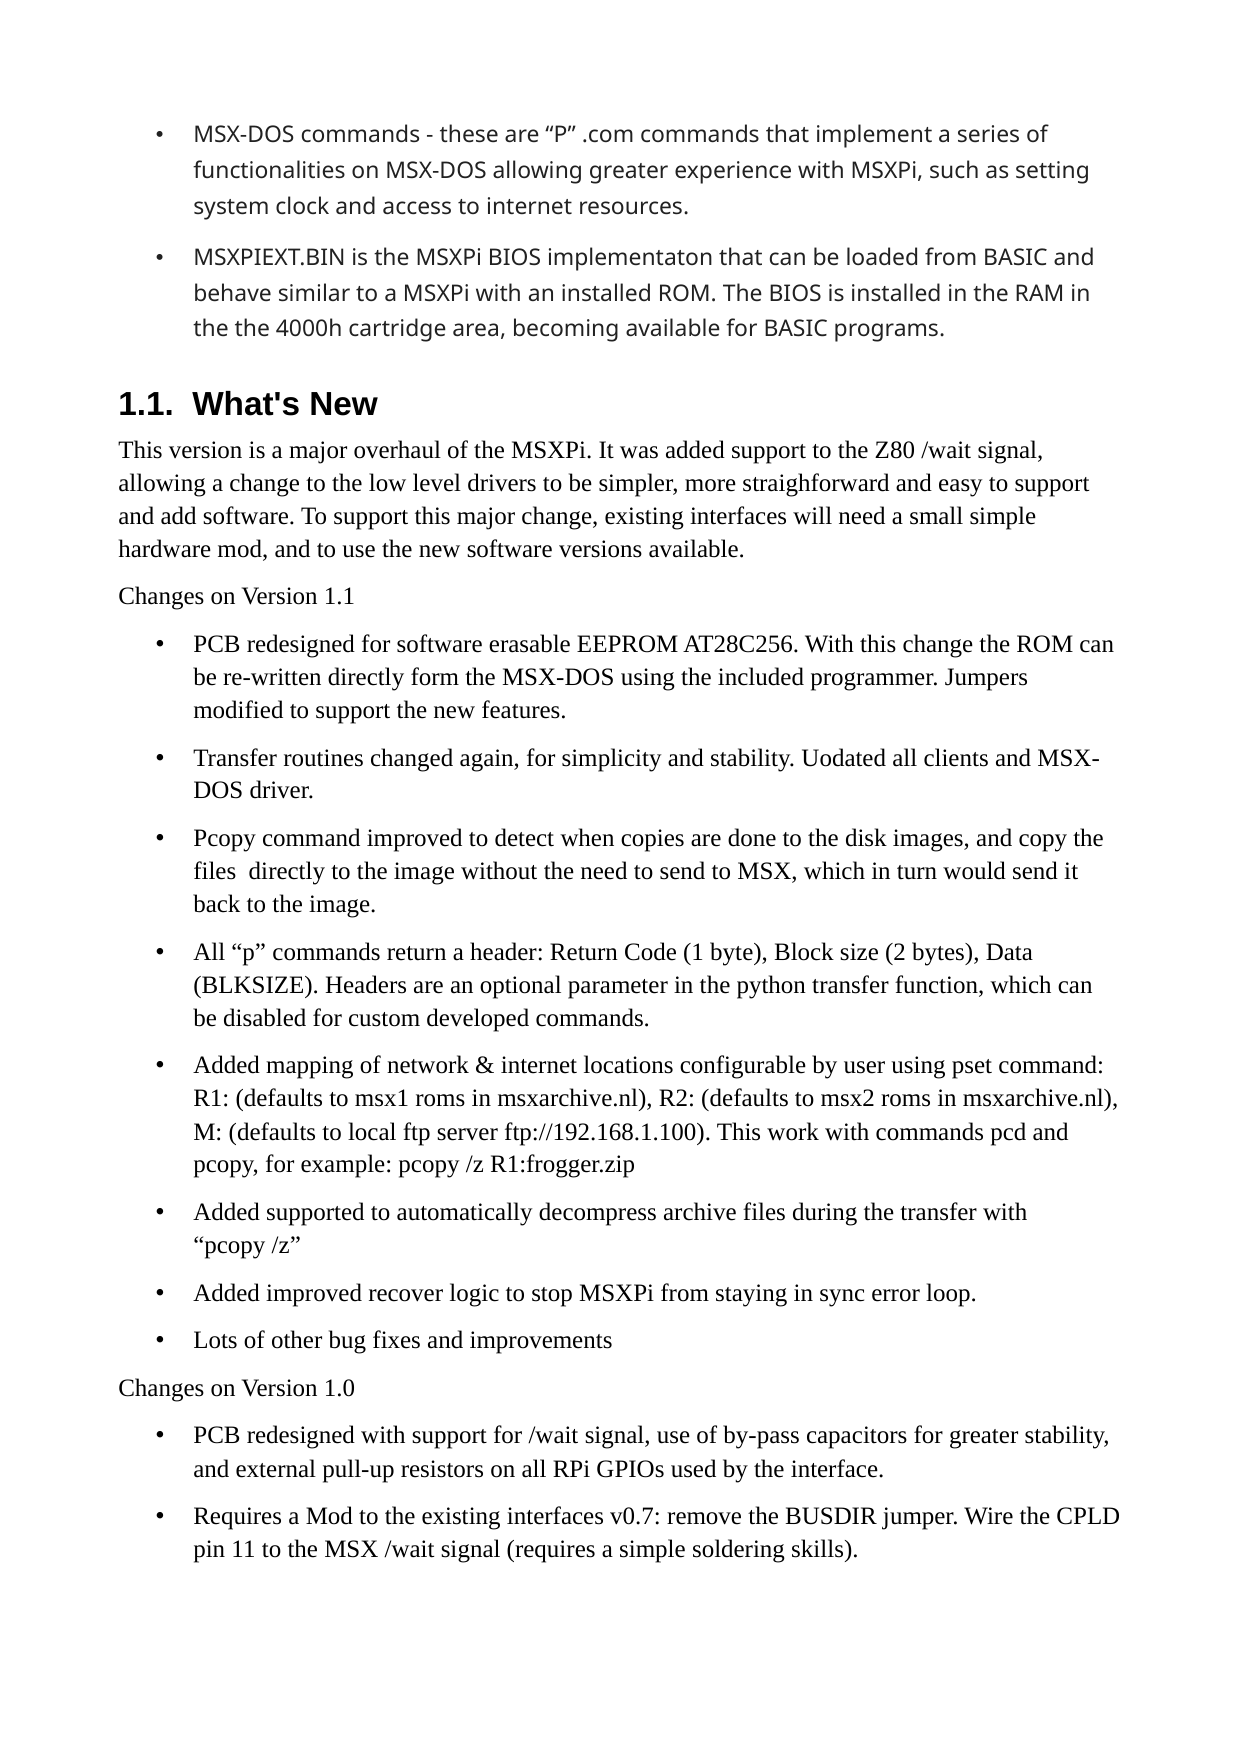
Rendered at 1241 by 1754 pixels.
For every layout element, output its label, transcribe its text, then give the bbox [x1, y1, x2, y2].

list Pcopy command improved to detect when copies are done to the disk images, and copy the files directly to the image without the need to send to MSX, which in turn would send it back to the image. [156, 823, 1122, 918]
list Lots of other bug fixes and improvements [156, 1325, 1122, 1354]
list MSX-DOS commands - these are “P” .com commands that implement a series of functionalities on MSX-DOS allowing greater experience with MSXPi, such as setting system clock and access to internet resources. [156, 118, 1122, 221]
list All “p” commands return a header: Return Code (1 byte), Block size (2 bytes), Data (BLKSIZE). Headers are an optional parameter in the python transfer function, which can be disabled for custom developed commands. [156, 937, 1122, 1032]
list Added improved recover logic to stop MSXPi from staying in sync error loop. [156, 1278, 1122, 1307]
list Added supported to automatically decompress archive files during the transfer with “pcopy /z” [156, 1197, 1122, 1259]
list PCB redesigned with support for /wait signal, use of by-pass capacitors for greater stability, and external pull-up resistors on all RPi GPIOs used by the interface. [156, 1421, 1122, 1482]
subtitle What's New [118, 384, 1122, 422]
list Added mapping of network & internet locations configurable by user using pset command: R1: (defaults to msx1 roms in msxarchive.nl), R2: (defaults to msx2 roms in msxarchive.nl), M: (defaults to local ftp server ftp://192.168.1.100). This work with commands pcd and pcopy, for example: pcopy /z R1:frogger.zip [156, 1051, 1122, 1178]
text Changes on Version 1.0 [118, 1373, 1122, 1402]
list MSXPIEXT.BIN is the MSXPi BIOS implementaton that can be loaded from BASIC and behave similar to a MSXPi with an installed ROM. The BIOS is installed in the RAM in the the 4000h cartridge area, becoming available for BASIC programs. [156, 241, 1122, 344]
list PCB redesigned for software erasable EEPROM AT28C256. With this change the ROM can be re-written directly form the MSX-DOS using the included programmer. Jumpers modified to support the new features. [156, 629, 1122, 724]
list Requires a Mod to the existing interfaces v0.7: remove the BUSDIR jumper. Wire the CPLD pin 11 to the MSX /wait signal (requires a simple soldering skills). [156, 1501, 1122, 1563]
list Transfer routines changed again, for simplicity and stability. Uodated all clients and MSX-DOS driver. [156, 743, 1122, 804]
text Changes on Version 1.1 [118, 581, 1122, 610]
text This version is a major overhaul of the MSXPi. It was added support to the Z80 /wait signal, allowing a change to the low level drivers to be simpler, more straighforward and easy to support and add software. To support this major change, existing interfaces will need a small simple hardware mod, and to use the new software versions available. [118, 435, 1122, 562]
